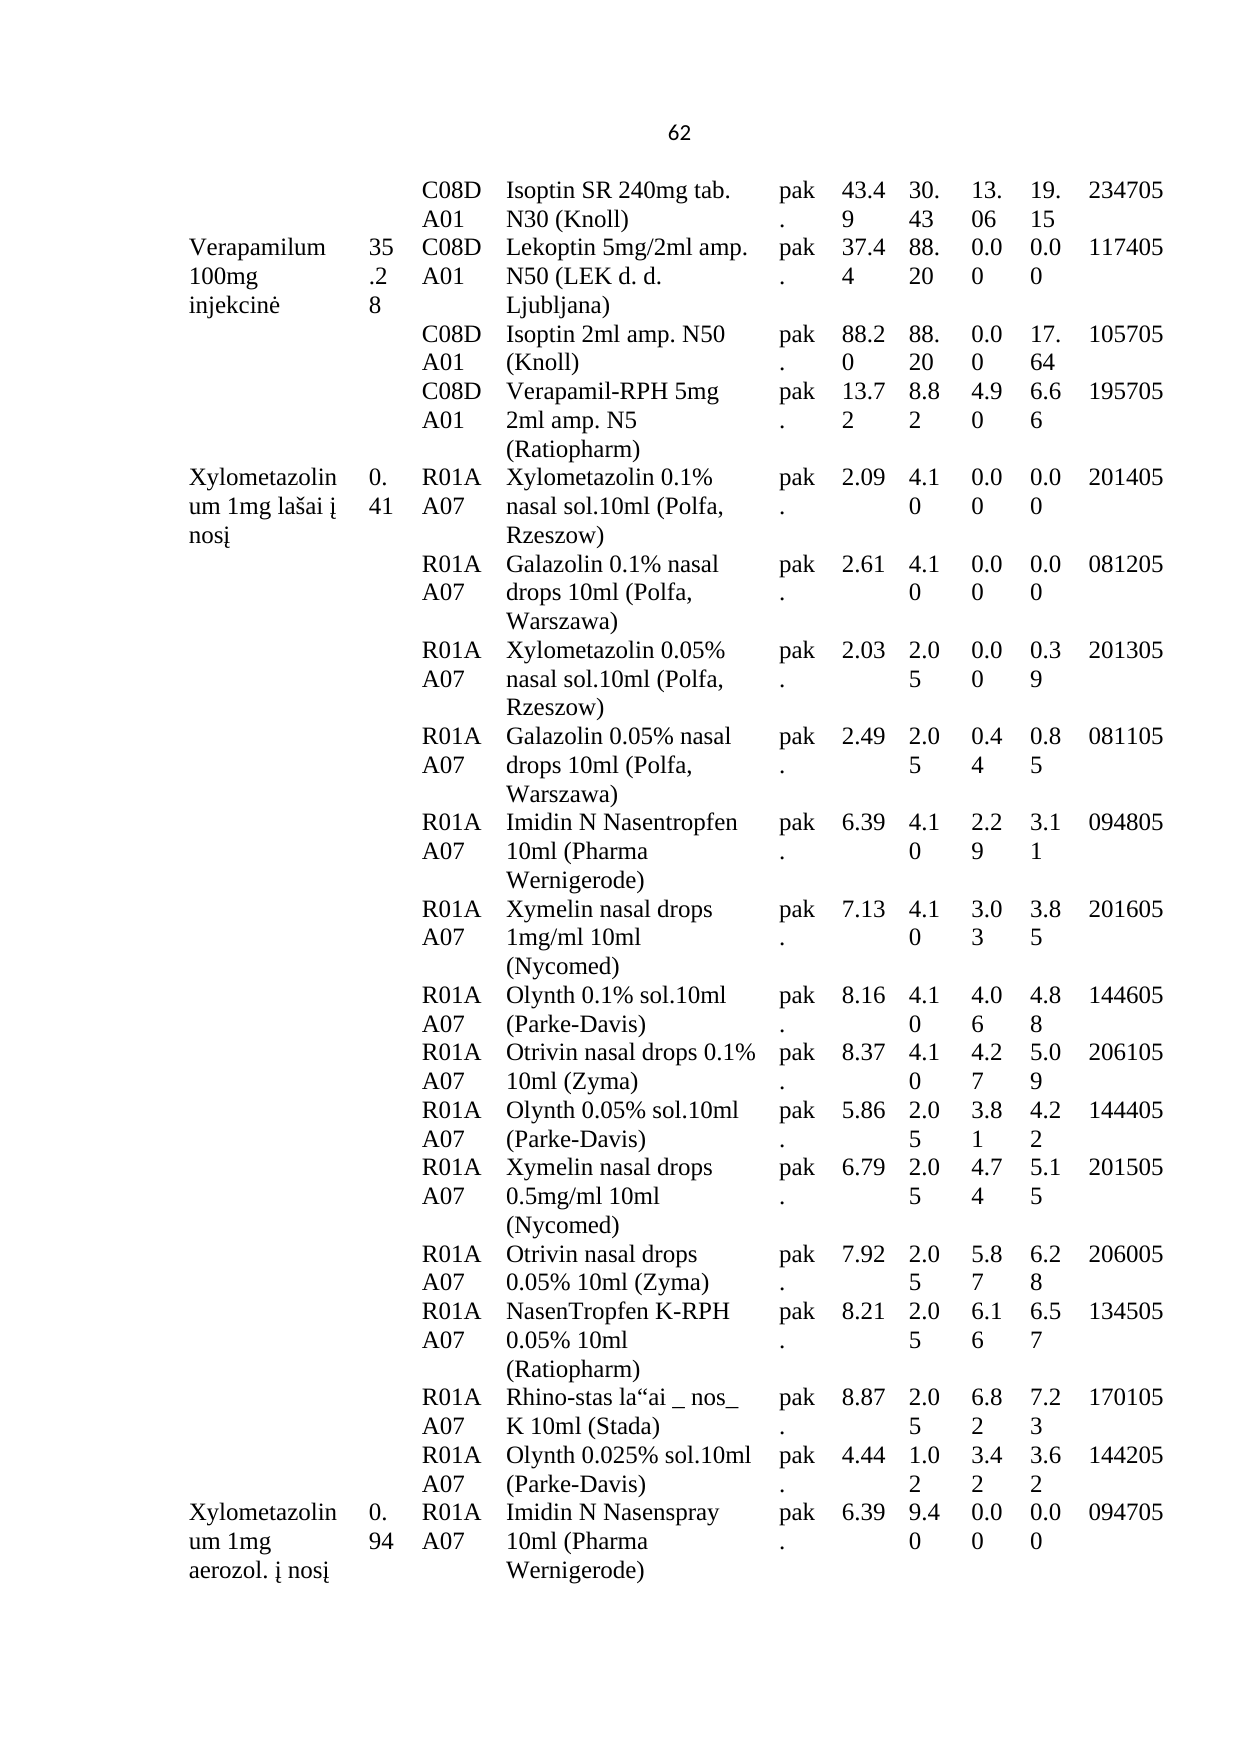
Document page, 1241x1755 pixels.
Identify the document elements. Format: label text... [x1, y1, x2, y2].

table_cell [177, 1095, 357, 1152]
table_cell Rhino-stas la“ai _ nos_ K 10ml (Stada) [495, 1383, 768, 1440]
table_cell 4.22 [1019, 1095, 1077, 1152]
table_cell 4.10 [897, 463, 960, 549]
table_cell [357, 1383, 410, 1440]
table_cell 0.00 [1019, 233, 1077, 319]
table_cell 13.72 [830, 376, 897, 462]
table_cell 4.10 [897, 549, 960, 635]
table_cell pak. [768, 894, 830, 980]
table_cell 117405 [1077, 233, 1181, 319]
table_cell R01A A07 [410, 1498, 494, 1584]
table_cell Otrivin nasal drops 0.05% 10ml (Zyma) [495, 1239, 768, 1296]
table_cell Otrivin nasal drops 0.1% 10ml (Zyma) [495, 1038, 768, 1095]
table_cell 0.00 [1019, 1498, 1077, 1584]
table_cell R01A A07 [410, 808, 494, 894]
table_cell 0.00 [1019, 463, 1077, 549]
table_cell 094705 [1077, 1498, 1181, 1584]
table_cell Galazolin 0.05% nasal drops 10ml (Polfa, Warszawa) [495, 721, 768, 807]
table_cell 8.16 [830, 980, 897, 1037]
table_cell 6.82 [960, 1383, 1018, 1440]
table_cell pak. [768, 1383, 830, 1440]
table_cell 5.86 [830, 1095, 897, 1152]
table_cell 234705 [1077, 175, 1181, 232]
table_cell [357, 1440, 410, 1497]
table_cell [177, 721, 357, 807]
table_cell [177, 894, 357, 980]
table_cell R01A A07 [410, 980, 494, 1037]
table_cell 35.28 [357, 233, 410, 319]
table_cell [177, 808, 357, 894]
table_cell R01A A07 [410, 1095, 494, 1152]
table_cell 2.05 [897, 1239, 960, 1296]
table_cell pak. [768, 463, 830, 549]
table_cell 2.05 [897, 635, 960, 721]
table_cell pak. [768, 175, 830, 232]
table_cell [177, 1038, 357, 1095]
table_cell 0.94 [357, 1498, 410, 1584]
table_cell 134505 [1077, 1296, 1181, 1382]
table_cell Lekoptin 5mg/2ml amp. N50 (LEK d. d. Ljubljana) [495, 233, 768, 319]
table_cell 0.00 [960, 319, 1018, 376]
table_cell [357, 319, 410, 376]
table_cell [177, 980, 357, 1037]
table_cell [357, 1153, 410, 1239]
table_cell 4.10 [897, 1038, 960, 1095]
table_cell 170105 [1077, 1383, 1181, 1440]
table_cell pak. [768, 1296, 830, 1382]
table_cell [357, 635, 410, 721]
table_cell 4.27 [960, 1038, 1018, 1095]
table_cell 2.05 [897, 1095, 960, 1152]
table_cell 3.85 [1019, 894, 1077, 980]
table_cell 144405 [1077, 1095, 1181, 1152]
table_cell pak. [768, 808, 830, 894]
table_cell 0.41 [357, 463, 410, 549]
table_cell 081205 [1077, 549, 1181, 635]
table_cell [357, 1239, 410, 1296]
table_cell 081105 [1077, 721, 1181, 807]
table_cell 37.44 [830, 233, 897, 319]
table_cell 30.43 [897, 175, 960, 232]
table_cell C08D A01 [410, 376, 494, 462]
table_cell Imidin N Nasentropfen 10ml (Pharma Wernigerode) [495, 808, 768, 894]
table_cell [357, 1095, 410, 1152]
table_cell 2.49 [830, 721, 897, 807]
table_cell R01A A07 [410, 1038, 494, 1095]
table_cell 2.61 [830, 549, 897, 635]
table_cell R01A A07 [410, 463, 494, 549]
table_cell 201505 [1077, 1153, 1181, 1239]
table_cell 88.20 [897, 319, 960, 376]
table_cell 144205 [1077, 1440, 1181, 1497]
table_cell 6.57 [1019, 1296, 1077, 1382]
table_cell R01A A07 [410, 1239, 494, 1296]
table_cell 2.05 [897, 1153, 960, 1239]
table_cell 2.05 [897, 721, 960, 807]
table_cell pak. [768, 721, 830, 807]
table_cell Isoptin 2ml amp. N50 (Knoll) [495, 319, 768, 376]
table_cell [357, 175, 410, 232]
table_cell 3.11 [1019, 808, 1077, 894]
table_cell 094805 [1077, 808, 1181, 894]
table_cell 7.23 [1019, 1383, 1077, 1440]
table_cell 5.87 [960, 1239, 1018, 1296]
table_cell R01A A07 [410, 635, 494, 721]
table_cell pak. [768, 233, 830, 319]
table_cell pak. [768, 1095, 830, 1152]
table_cell pak. [768, 376, 830, 462]
table_cell 195705 [1077, 376, 1181, 462]
table_cell pak. [768, 635, 830, 721]
table_cell Xylometazolin 0.05% nasal sol.10ml (Polfa, Rzeszow) [495, 635, 768, 721]
table_cell 2.05 [897, 1296, 960, 1382]
table_cell 144605 [1077, 980, 1181, 1037]
table_cell 2.29 [960, 808, 1018, 894]
table_cell Galazolin 0.1% nasal drops 10ml (Polfa, Warszawa) [495, 549, 768, 635]
table_cell 4.90 [960, 376, 1018, 462]
table_cell pak. [768, 1498, 830, 1584]
table_cell [177, 1153, 357, 1239]
table_cell [177, 635, 357, 721]
table_cell 2.03 [830, 635, 897, 721]
table_cell Olynth 0.1% sol.10ml (Parke-Davis) [495, 980, 768, 1037]
table_cell C08D A01 [410, 319, 494, 376]
table_cell Xylometazolin 0.1% nasal sol.10ml (Polfa, Rzeszow) [495, 463, 768, 549]
table_cell Xylometazolinum 1mg lašai į nosį [177, 463, 357, 549]
table_cell pak. [768, 549, 830, 635]
table_cell 4.06 [960, 980, 1018, 1037]
table_cell 5.15 [1019, 1153, 1077, 1239]
table_cell 6.39 [830, 808, 897, 894]
table_cell 8.82 [897, 376, 960, 462]
table_cell 201605 [1077, 894, 1181, 980]
table_cell 7.13 [830, 894, 897, 980]
table_cell 0.00 [1019, 549, 1077, 635]
table_cell 7.92 [830, 1239, 897, 1296]
table_cell [357, 1038, 410, 1095]
table_cell 0.00 [960, 1498, 1018, 1584]
table_cell [357, 980, 410, 1037]
table_cell [177, 376, 357, 462]
table_cell pak. [768, 1153, 830, 1239]
table_cell 4.44 [830, 1440, 897, 1497]
table_cell 0.44 [960, 721, 1018, 807]
table_cell pak. [768, 1038, 830, 1095]
table_cell 3.42 [960, 1440, 1018, 1497]
table_cell 4.88 [1019, 980, 1077, 1037]
table_cell [357, 1296, 410, 1382]
table_cell 0.00 [960, 635, 1018, 721]
table_cell R01A A07 [410, 1296, 494, 1382]
table_cell Xylometazolinum 1mg aerozol. į nosį [177, 1498, 357, 1584]
table_cell 6.16 [960, 1296, 1018, 1382]
table_cell [357, 549, 410, 635]
table_cell 105705 [1077, 319, 1181, 376]
table_cell 1.02 [897, 1440, 960, 1497]
table_cell 201405 [1077, 463, 1181, 549]
table_cell Olynth 0.05% sol.10ml (Parke-Davis) [495, 1095, 768, 1152]
table_cell R01A A07 [410, 549, 494, 635]
table_cell R01A A07 [410, 1383, 494, 1440]
table_cell pak. [768, 319, 830, 376]
table_cell 5.09 [1019, 1038, 1077, 1095]
table_cell 0.00 [960, 233, 1018, 319]
table_cell 0.00 [960, 463, 1018, 549]
table_cell [177, 175, 357, 232]
table_cell R01A A07 [410, 1440, 494, 1497]
table_cell 6.39 [830, 1498, 897, 1584]
table_cell 4.74 [960, 1153, 1018, 1239]
table_cell Isoptin SR 240mg tab. N30 (Knoll) [495, 175, 768, 232]
table_cell [177, 1239, 357, 1296]
table_cell [177, 1440, 357, 1497]
table_cell 13.06 [960, 175, 1018, 232]
table_cell [357, 808, 410, 894]
table_cell Verapamil-RPH 5mg 2ml amp. N5 (Ratiopharm) [495, 376, 768, 462]
table_cell Xymelin nasal drops 0.5mg/ml 10ml (Nycomed) [495, 1153, 768, 1239]
table_cell 8.87 [830, 1383, 897, 1440]
table_cell 3.62 [1019, 1440, 1077, 1497]
table_cell 4.10 [897, 980, 960, 1037]
table_cell 3.81 [960, 1095, 1018, 1152]
table_cell 3.03 [960, 894, 1018, 980]
table_cell 0.85 [1019, 721, 1077, 807]
table_cell 19.15 [1019, 175, 1077, 232]
table_cell R01A A07 [410, 894, 494, 980]
table_cell 88.20 [830, 319, 897, 376]
table_cell 6.79 [830, 1153, 897, 1239]
table_cell [177, 549, 357, 635]
table_cell C08D A01 [410, 233, 494, 319]
table_cell Xymelin nasal drops 1mg/ml 10ml (Nycomed) [495, 894, 768, 980]
table_cell C08D A01 [410, 175, 494, 232]
table_cell [357, 894, 410, 980]
table_cell pak. [768, 1440, 830, 1497]
table_cell R01A A07 [410, 721, 494, 807]
table_cell 4.10 [897, 808, 960, 894]
table_cell 2.09 [830, 463, 897, 549]
table_cell 88.20 [897, 233, 960, 319]
table_cell 206005 [1077, 1239, 1181, 1296]
table_cell [177, 319, 357, 376]
table_cell 0.39 [1019, 635, 1077, 721]
table_cell pak. [768, 980, 830, 1037]
table_cell [357, 376, 410, 462]
table_cell 8.37 [830, 1038, 897, 1095]
table_cell 8.21 [830, 1296, 897, 1382]
table_cell [357, 721, 410, 807]
table_cell Verapamilum 100mg injekcinė [177, 233, 357, 319]
table_cell 17.64 [1019, 319, 1077, 376]
table_cell Olynth 0.025% sol.10ml (Parke-Davis) [495, 1440, 768, 1497]
table_cell [177, 1383, 357, 1440]
table_cell 6.28 [1019, 1239, 1077, 1296]
table_cell 4.10 [897, 894, 960, 980]
table_cell R01A A07 [410, 1153, 494, 1239]
table_cell 6.66 [1019, 376, 1077, 462]
table_cell [177, 1296, 357, 1382]
table_cell pak. [768, 1239, 830, 1296]
table_cell 201305 [1077, 635, 1181, 721]
table_cell Imidin N Nasenspray 10ml (Pharma Wernigerode) [495, 1498, 768, 1584]
table_cell 0.00 [960, 549, 1018, 635]
table_cell 206105 [1077, 1038, 1181, 1095]
table_cell 43.49 [830, 175, 897, 232]
table_cell 9.40 [897, 1498, 960, 1584]
table_cell NasenTropfen K-RPH 0.05% 10ml (Ratiopharm) [495, 1296, 768, 1382]
table_cell 2.05 [897, 1383, 960, 1440]
